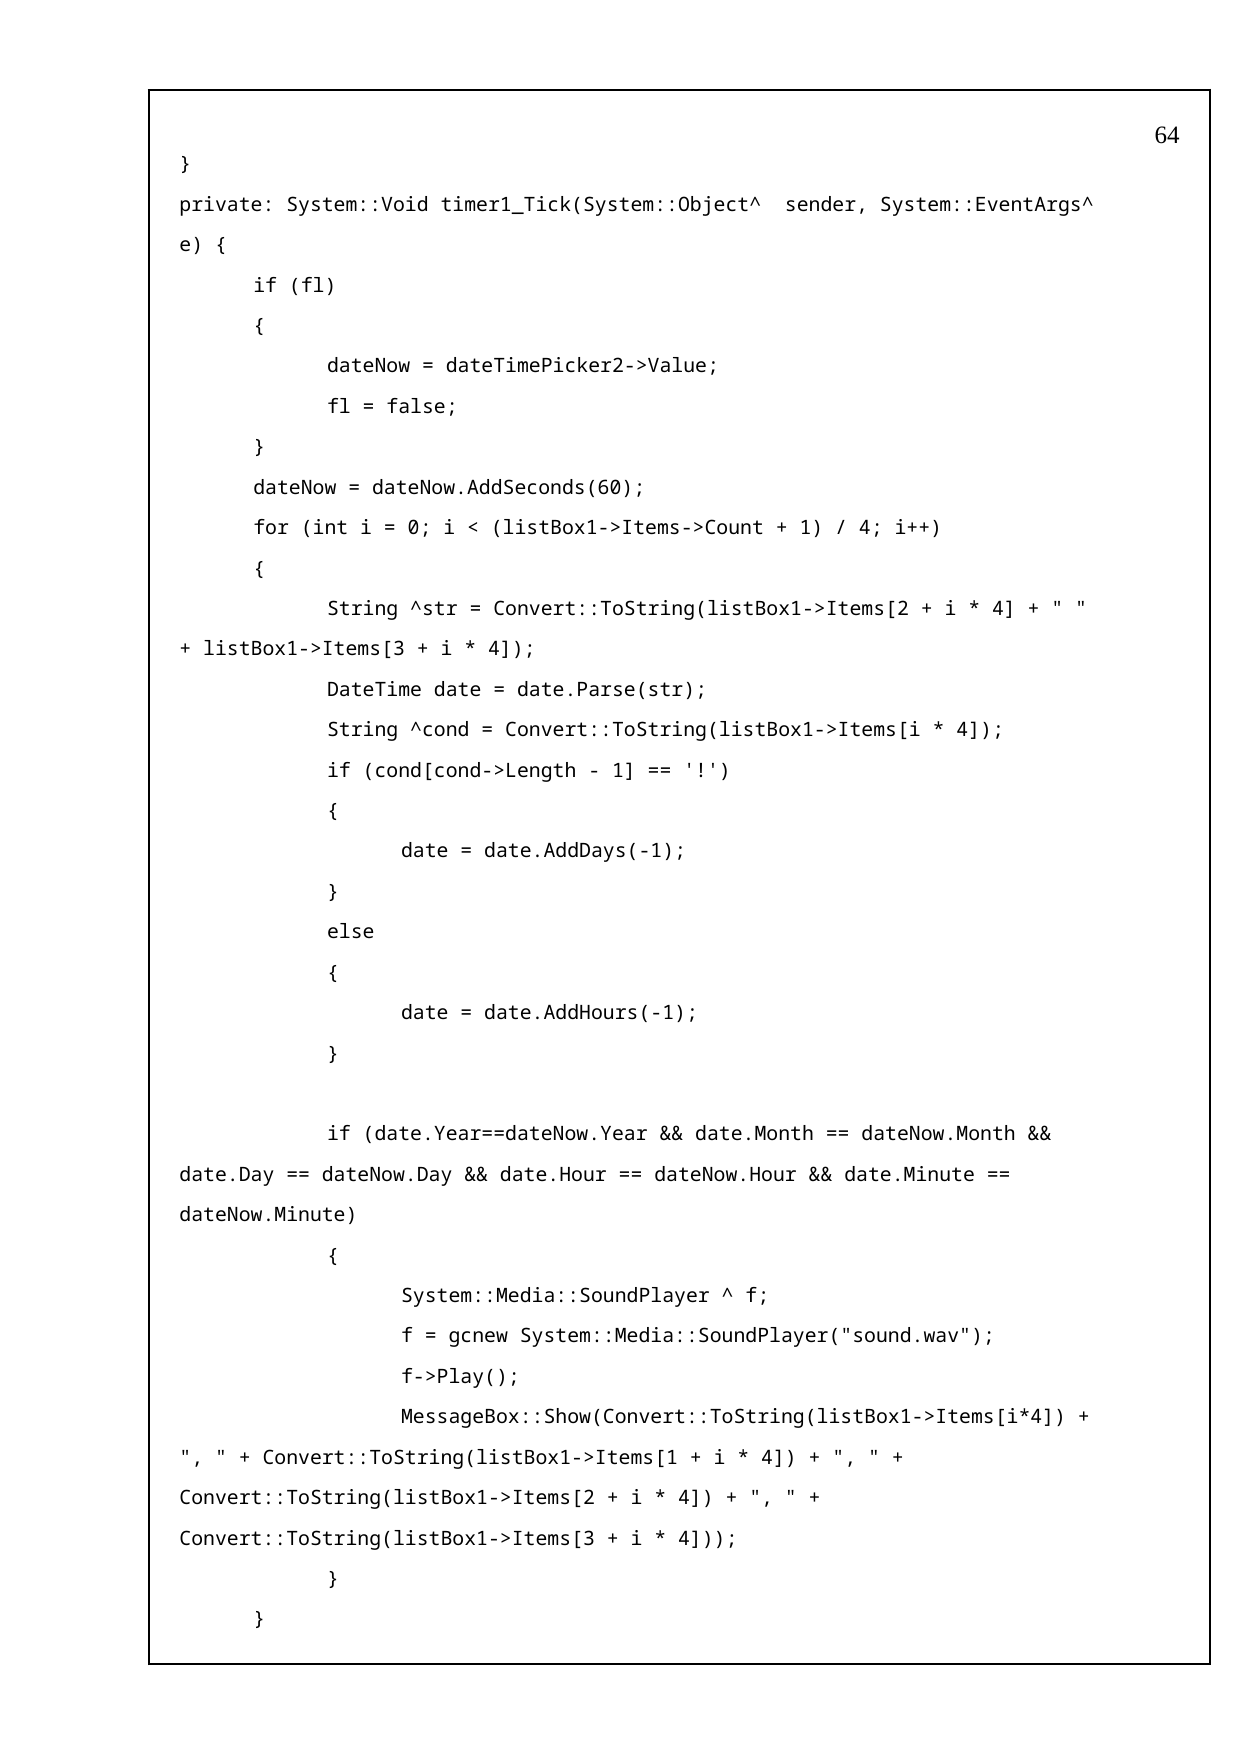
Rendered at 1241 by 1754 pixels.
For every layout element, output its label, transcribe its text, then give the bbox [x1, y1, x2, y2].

text if (fl) [179, 271, 1099, 298]
text DateTime date = date.Parse(str); [179, 675, 1099, 702]
text f = gcnew System::Media::SoundPlayer("sound.wav"); [179, 1322, 1099, 1349]
text dateNow = dateTimePicker2->Value; [179, 352, 1099, 379]
text } [179, 1039, 1099, 1066]
text private: System::Void timer1_Tick(System::Object^ sender, System::EventArgs^ e) { [179, 190, 1099, 257]
text { [179, 796, 1099, 823]
text } [179, 149, 1099, 177]
text else [179, 917, 1099, 944]
text MessageBox::Show(Convert::ToString(listBox1->Items[i*4]) + ", " + Convert::ToString(listBox1->Items[1 + i * 4]) + ", " + Convert::ToString(listBox1->Items[2 + i * 4]) + ", " + Convert::ToString(listBox1->Items[3 + i * 4])); [179, 1402, 1099, 1551]
text if (date.Year==dateNow.Year && date.Month == dateNow.Month && date.Day == dateNow.Day && date.Hour == dateNow.Hour && date.Minute == dateNow.Minute) [179, 1119, 1099, 1227]
text } [179, 432, 1099, 459]
text { [179, 958, 1099, 985]
text } [179, 1604, 1099, 1632]
text if (cond[cond->Length - 1] == '!') [179, 756, 1099, 783]
text date = date.AddDays(-1); [179, 837, 1099, 864]
text { [179, 1241, 1099, 1268]
text } [179, 877, 1099, 904]
text f->Play(); [179, 1362, 1099, 1389]
text for (int i = 0; i < (listBox1->Items->Count + 1) / 4; i++) [179, 513, 1099, 540]
text String ^cond = Convert::ToString(listBox1->Items[i * 4]); [179, 715, 1099, 742]
text date = date.AddHours(-1); [179, 998, 1099, 1025]
text String ^str = Convert::ToString(listBox1->Items[2 + i * 4] + " " + listBox1->Items[3 + i * 4]); [179, 594, 1099, 662]
text fl = false; [179, 392, 1099, 419]
text { [179, 311, 1099, 338]
text System::Media::SoundPlayer ^ f; [179, 1281, 1099, 1308]
text { [179, 554, 1099, 581]
text dateNow = dateNow.AddSeconds(60); [179, 473, 1099, 500]
text } [179, 1564, 1099, 1591]
